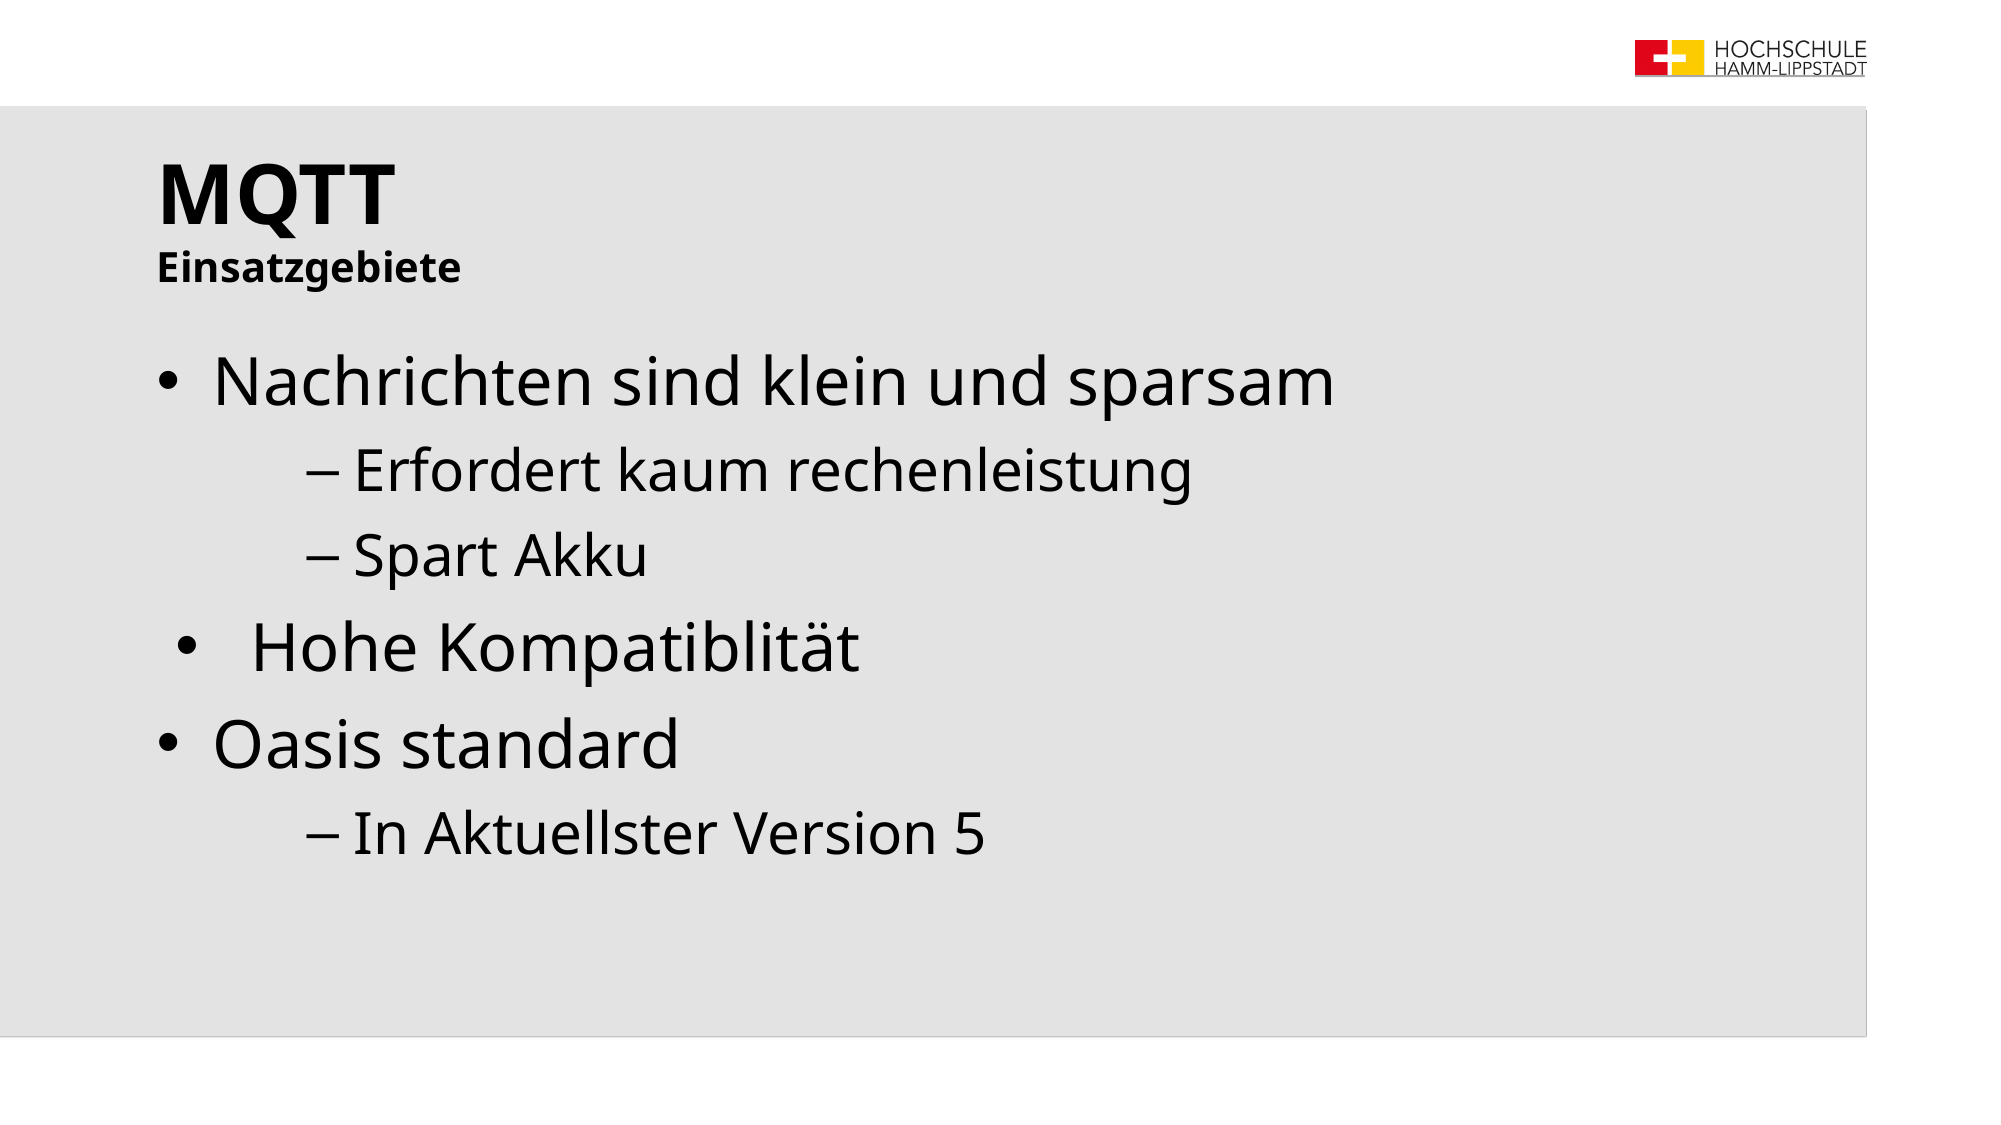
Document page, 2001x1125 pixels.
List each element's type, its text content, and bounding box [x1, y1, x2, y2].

list Nachrichten sind klein und sparsam Erfordert kaum rechenleistung Spart Akku Hohe Kompatiblität Oasis standard In Aktuellster Version 5 [141, 331, 1821, 1005]
title MQTT Einsatzgebiete [141, 122, 1821, 310]
